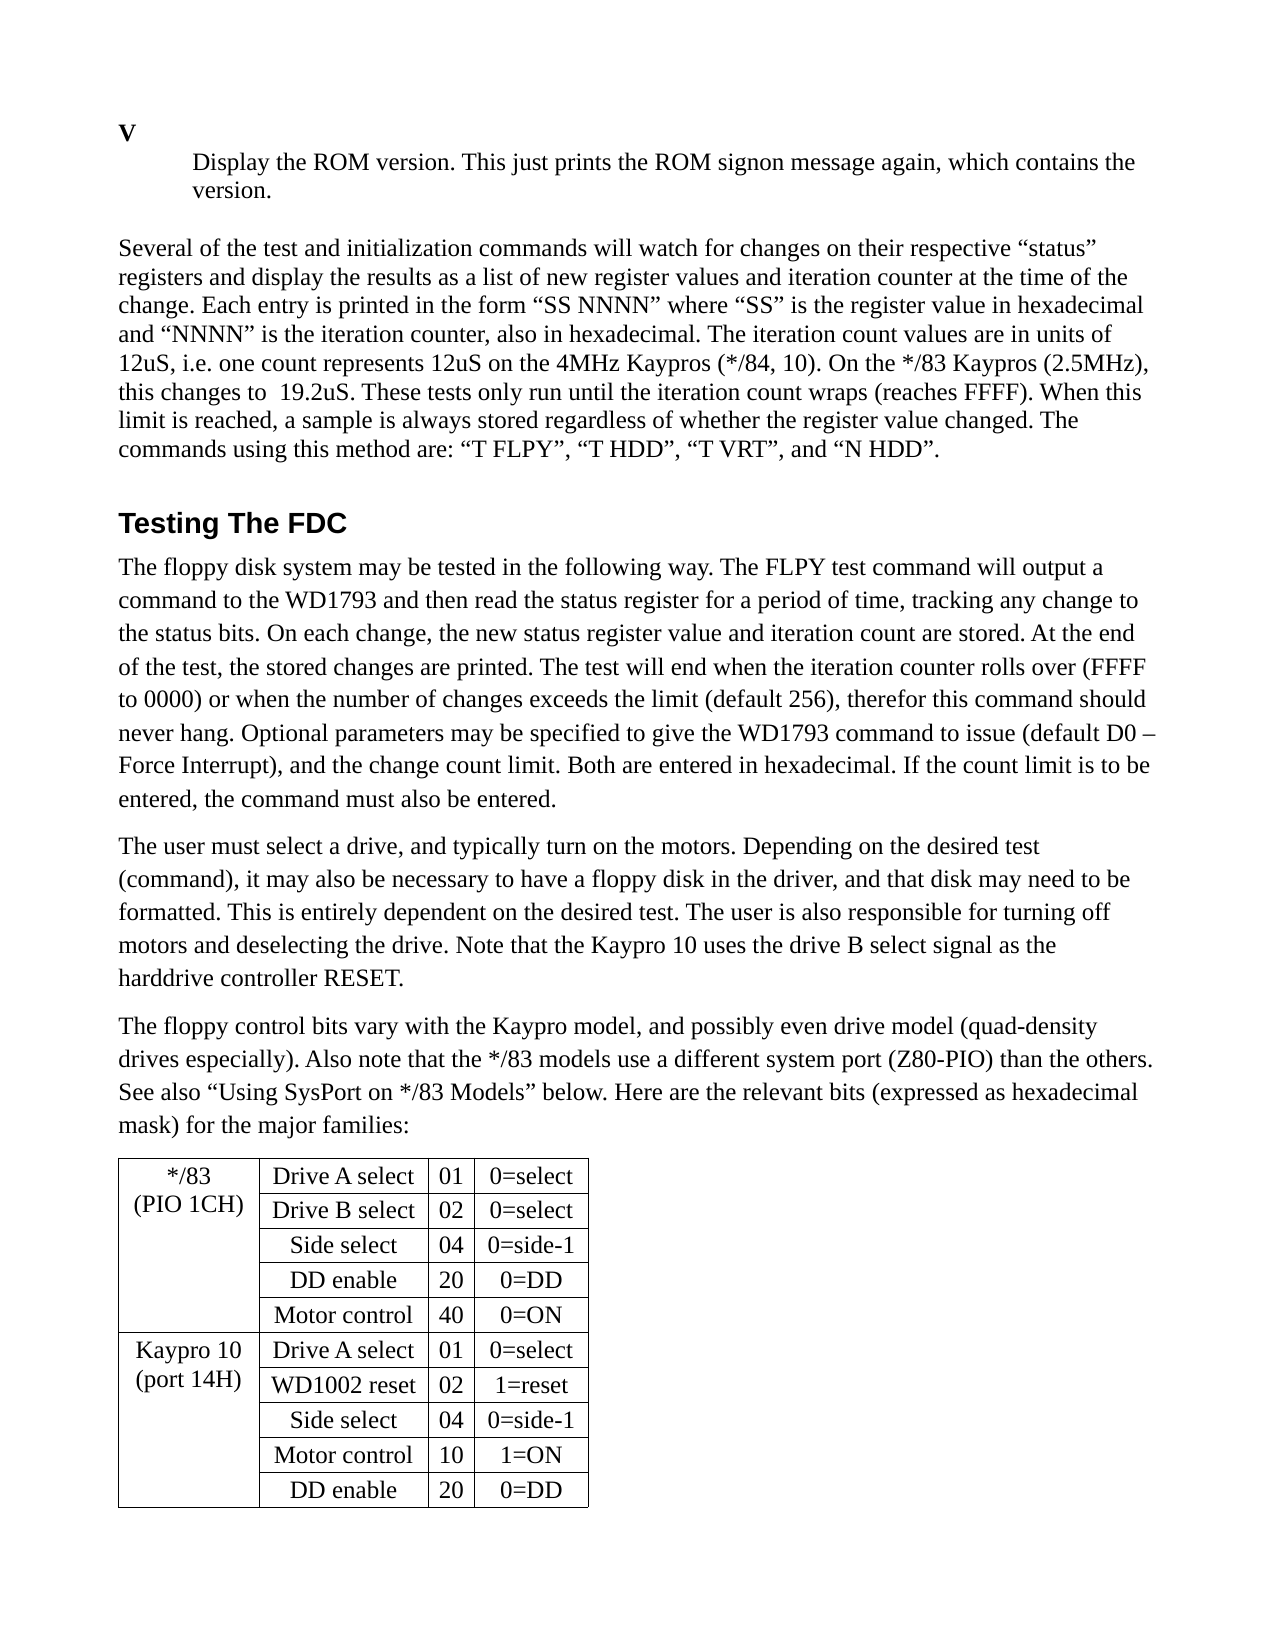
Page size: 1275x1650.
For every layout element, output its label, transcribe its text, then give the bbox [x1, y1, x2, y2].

table_header Drive A select [260, 1159, 428, 1192]
table_header 01 [429, 1159, 474, 1192]
table_cell 20 [429, 1263, 474, 1297]
text The floppy disk system may be tested in the following way. The FLPY test command will output a command to the WD1793 and then read the status register for a period of time, tracking any change to the status bits. On each change, the new status register value and iteration count are stored. At the end of the test, the stored changes are printed. The test will end when the iteration counter rolls over (FFFF to 0000) or when the number of changes exceeds the limit (default 256), therefor this command should never hang. Optional parameters may be specified to give the WD1793 command to issue (default D0 – Force Interrupt), and the change count limit. Both are entered in hexadecimal. If the count limit is to be entered, the command must also be entered. [118, 552, 1157, 812]
table_cell 0=select [475, 1194, 588, 1227]
table_cell Side select [260, 1403, 428, 1437]
text The user must select a drive, and typically turn on the motors. Depending on the desired test (command), it may also be necessary to have a floppy disk in the driver, and that disk may need to be formatted. This is entirely dependent on the desired test. The user is also responsible for turning off motors and deselecting the drive. Note that the Kaypro 10 uses the drive B select signal as the harddrive controller RESET. [118, 831, 1157, 992]
table_cell Motor control [260, 1298, 428, 1332]
table_cell 0=ON [475, 1298, 588, 1332]
subtitle Testing The FDC [118, 506, 1157, 540]
table_cell Drive B select [260, 1194, 428, 1227]
text Several of the test and initialization commands will watch for changes on their respective “status” registers and display the results as a list of new register values and iteration counter at the time of the change. Each entry is printed in the form “SS NNNN” where “SS” is the register value in hexadecimal and “NNNN” is the iteration counter, also in hexadecimal. The iteration count values are in units of 12uS, i.e. one count represents 12uS on the 4MHz Kaypros (*/84, 10). On the */83 Kaypros (2.5MHz), this changes to 19.2uS. These tests only run until the iteration count wraps (reaches FFFF). When this limit is reached, a sample is always stored regardless of whether the register value changed. The commands using this method are: “T FLPY”, “T HDD”, “T VRT”, and “N HDD”. [118, 233, 1157, 463]
table_cell 0=DD [475, 1473, 588, 1507]
table_cell 20 [429, 1473, 474, 1507]
text Display the ROM version. This just prints the ROM signon message again, which contains the version. [192, 147, 1157, 204]
table_cell 10 [429, 1438, 474, 1472]
table_cell Drive A select [260, 1333, 428, 1367]
table_cell Kaypro 10 (port 14H) [119, 1333, 259, 1507]
text V [118, 118, 1157, 147]
table_cell 04 [429, 1403, 474, 1437]
table_cell WD1002 reset [260, 1368, 428, 1402]
table_cell DD enable [260, 1263, 428, 1297]
table_cell 1=reset [475, 1368, 588, 1402]
table_cell Side select [260, 1229, 428, 1262]
table_cell 0=select [475, 1333, 588, 1367]
table_header */83 (PIO 1CH) [119, 1159, 259, 1332]
table_cell 02 [429, 1368, 474, 1402]
table_cell 02 [429, 1194, 474, 1227]
table_cell 1=ON [475, 1438, 588, 1472]
table_cell 04 [429, 1229, 474, 1262]
table_cell DD enable [260, 1473, 428, 1507]
text The floppy control bits vary with the Kaypro model, and possibly even drive model (quad-density drives especially). Also note that the */83 models use a different system port (Z80-PIO) than the others. See also “Using SysPort on */83 Models” below. Here are the relevant bits (expressed as hexadecimal mask) for the major families: [118, 1011, 1157, 1139]
table_cell Motor control [260, 1438, 428, 1472]
table_cell 40 [429, 1298, 474, 1332]
table_cell 01 [429, 1333, 474, 1367]
table_cell 0=side-1 [475, 1403, 588, 1437]
table_cell 0=side-1 [475, 1229, 588, 1262]
table_header 0=select [475, 1159, 588, 1192]
table_cell 0=DD [475, 1263, 588, 1297]
